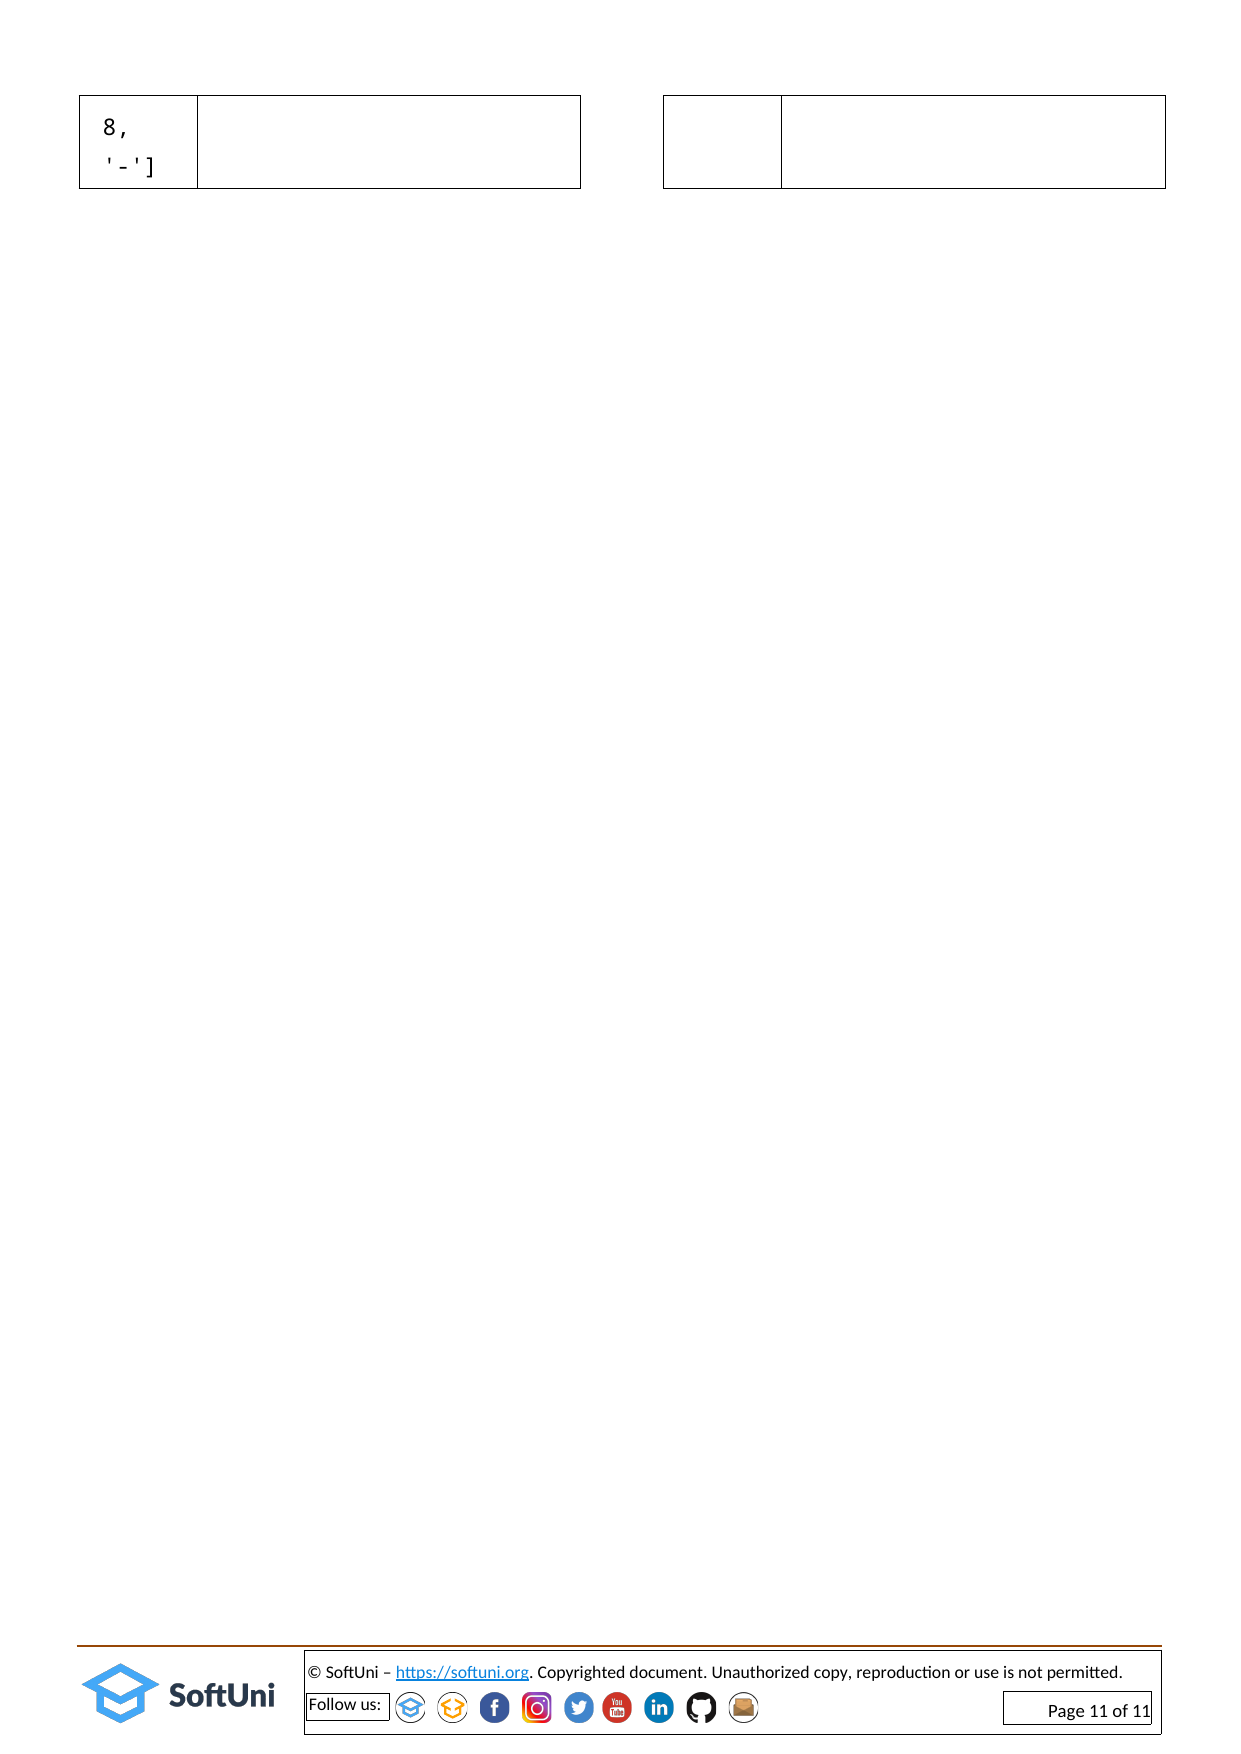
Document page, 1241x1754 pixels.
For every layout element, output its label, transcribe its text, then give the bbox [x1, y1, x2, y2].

picture [522, 1692, 552, 1723]
picture [644, 1692, 653, 1701]
picture [644, 1714, 653, 1723]
table_cell [782, 96, 1165, 187]
picture [75, 1658, 281, 1729]
picture [602, 1692, 632, 1723]
table_cell 8, '-'] [80, 96, 197, 187]
picture [437, 1692, 468, 1723]
picture [658, 1705, 667, 1714]
table_cell [664, 96, 781, 187]
picture [480, 1692, 510, 1723]
picture [665, 1714, 674, 1723]
picture [395, 1692, 425, 1723]
picture [564, 1692, 594, 1723]
table_header [581, 95, 663, 187]
table_cell [198, 96, 580, 187]
picture [686, 1692, 717, 1723]
picture [665, 1692, 674, 1701]
picture [728, 1692, 759, 1723]
